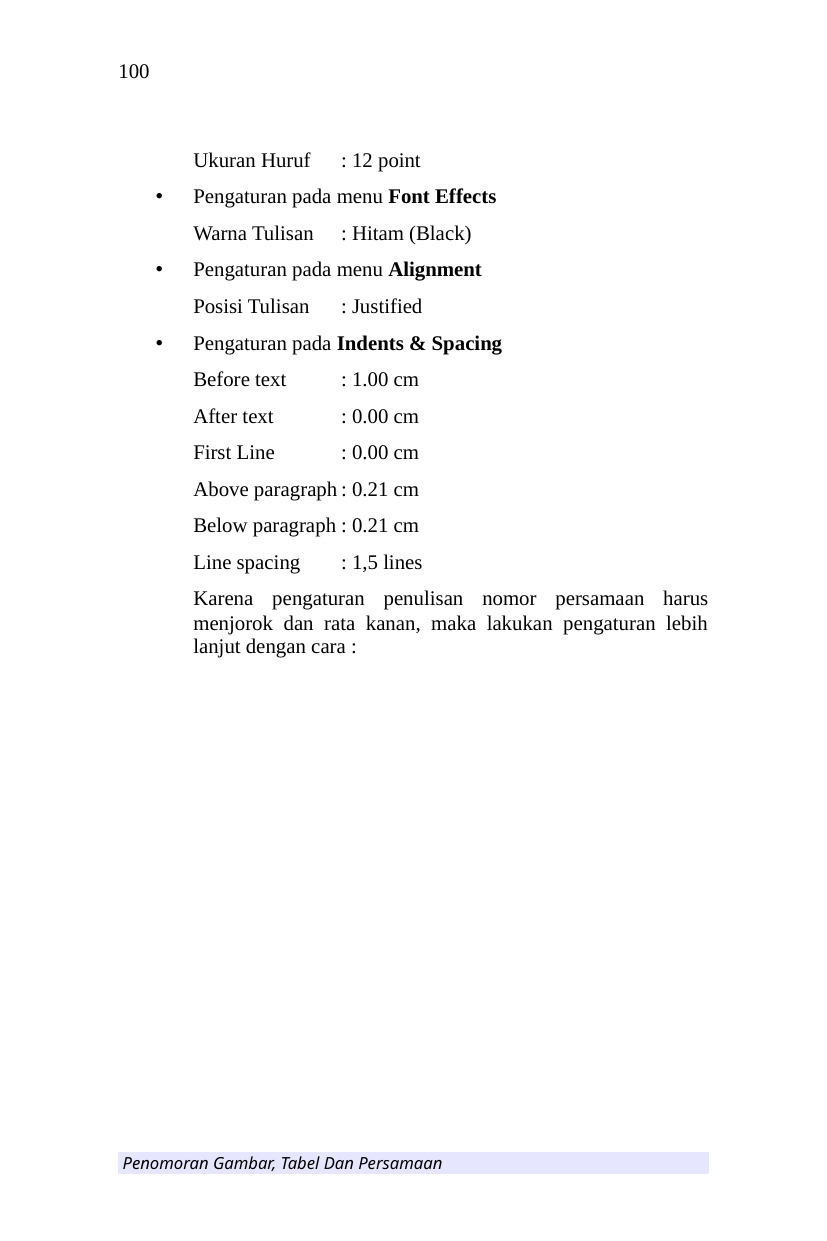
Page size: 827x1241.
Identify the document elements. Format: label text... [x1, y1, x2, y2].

list Pengaturan pada menu Font Effects [156, 184, 709, 208]
list Line spacing : 1,5 lines [156, 550, 709, 574]
list After text : 0.00 cm [156, 403, 709, 428]
list Karena pengaturan penulisan nomor persamaan harus menjorok dan rata kanan, maka lakukan pengaturan lebih lanjut dengan cara : [156, 586, 709, 658]
list First Line : 0.00 cm [156, 440, 709, 464]
list Warna Tulisan : Hitam (Black) [156, 221, 709, 245]
list Before text : 1.00 cm [156, 367, 709, 391]
list Posisi Tulisan : Justified [156, 294, 709, 318]
list Above paragraph : 0.21 cm [156, 477, 709, 501]
list Ukuran Huruf : 12 point [156, 148, 709, 172]
list Pengaturan pada Indents & Spacing [156, 330, 709, 354]
list Pengaturan pada menu Alignment [156, 257, 709, 281]
list Below paragraph : 0.21 cm [156, 513, 709, 537]
